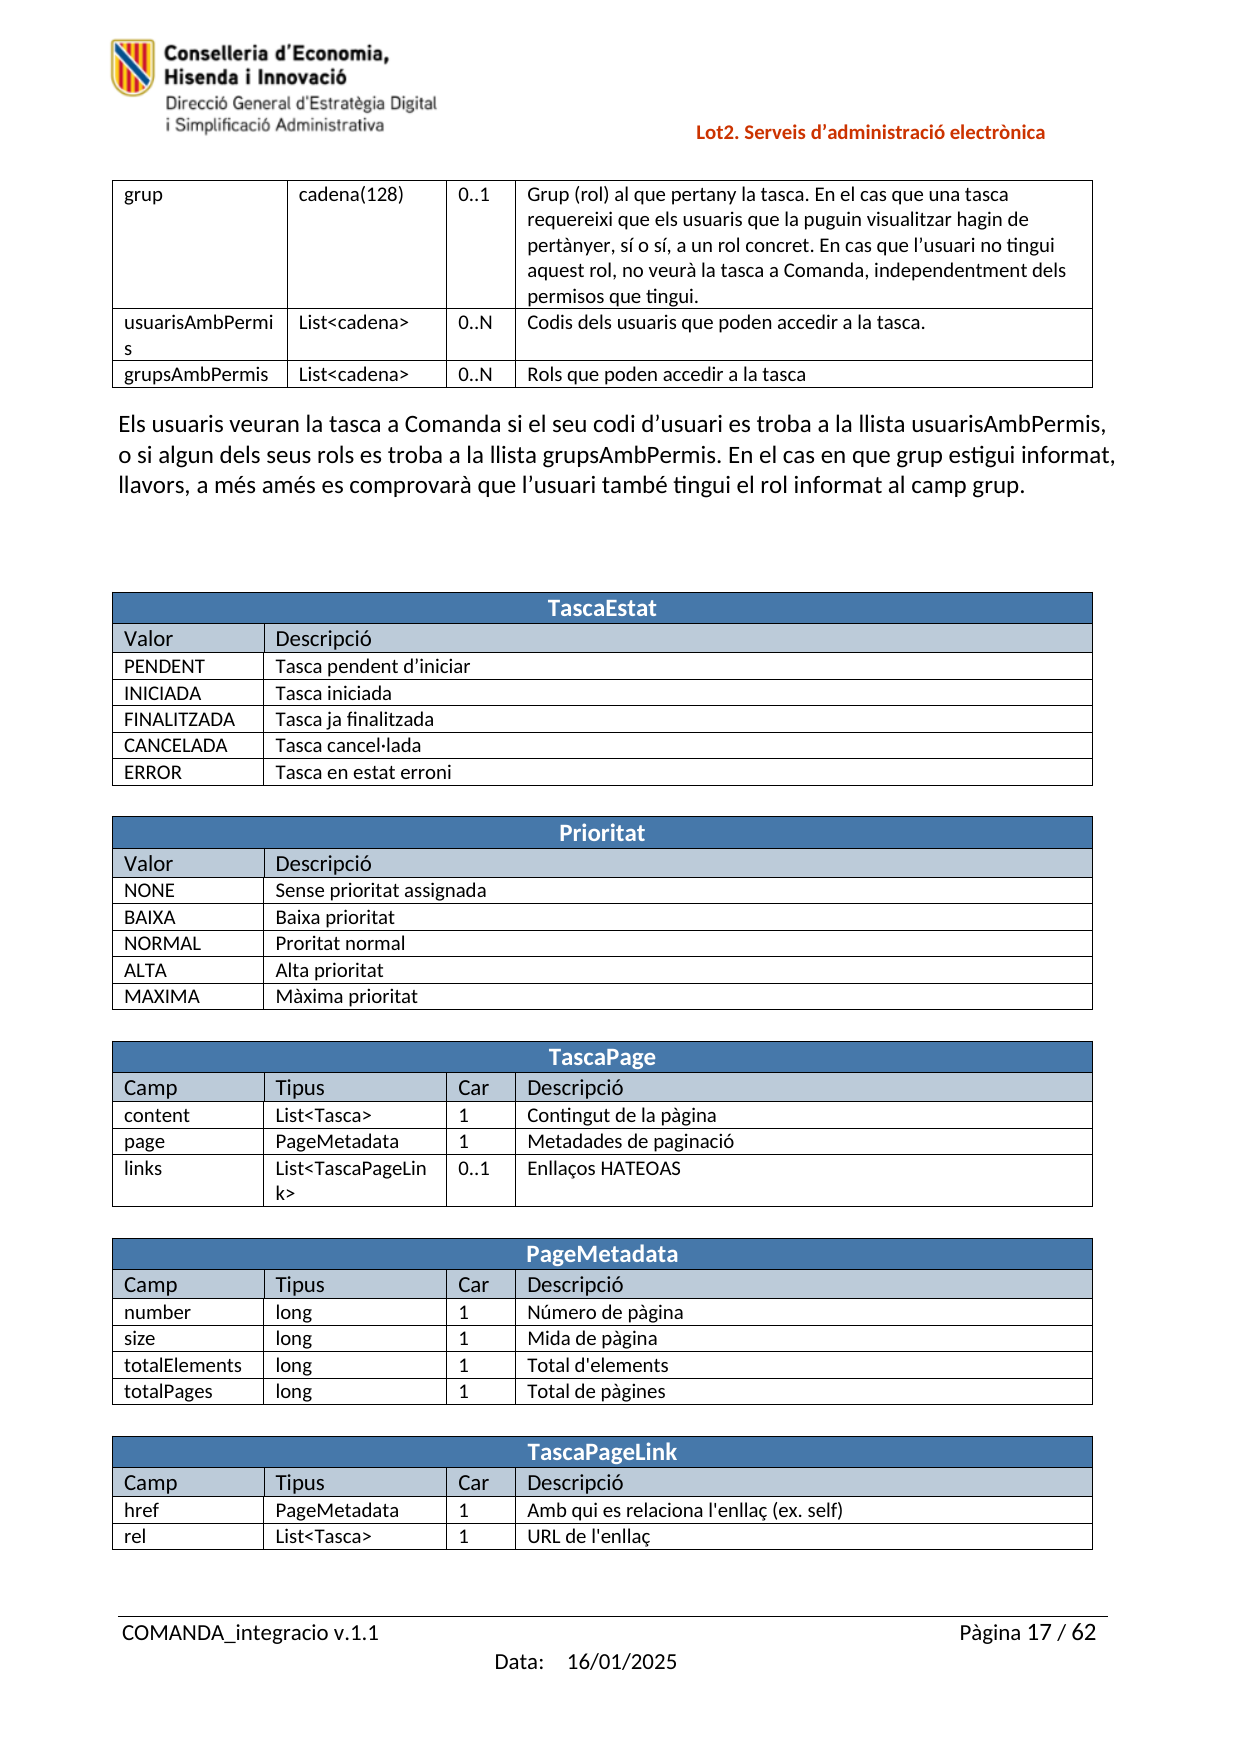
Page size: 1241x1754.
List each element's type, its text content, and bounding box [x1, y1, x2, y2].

table_cell Rols que poden accedir a la tasca [516, 361, 1092, 387]
table_cell Car [447, 1270, 515, 1298]
table_cell Camp [113, 1073, 264, 1101]
table_cell usuarisAmbPermis [113, 309, 287, 360]
table_cell MAXIMA [113, 984, 263, 1009]
table_cell 1 [447, 1379, 515, 1404]
table_cell Camp [113, 1270, 264, 1298]
table_cell Enllaços HATEOAS [516, 1155, 1092, 1206]
table_cell PageMetadata [264, 1497, 446, 1523]
table_cell List<Tasca> [264, 1524, 446, 1549]
table_cell Descripció [265, 849, 1092, 877]
table_cell PageMetadata [264, 1129, 446, 1154]
table_cell FINALITZADA [113, 706, 263, 732]
table_cell href [113, 1497, 263, 1523]
table_header TascaPageLink [113, 1437, 1092, 1467]
table_cell links [113, 1155, 263, 1206]
table_cell List<Tasca> [264, 1102, 446, 1128]
table_cell Número de pàgina [516, 1299, 1092, 1324]
table_cell Tipus [265, 1468, 446, 1496]
table_cell number [113, 1299, 263, 1324]
table_cell Alta prioritat [264, 957, 1092, 982]
table_cell cadena(128) [288, 181, 446, 308]
table_cell Codis dels usuaris que poden accedir a la tasca. [516, 309, 1092, 360]
table_cell rel [113, 1524, 263, 1549]
table_cell 0..N [447, 361, 515, 387]
table_cell Baixa prioritat [264, 904, 1092, 929]
table_cell Tasca cancel·lada [264, 733, 1092, 758]
table_cell NORMAL [113, 931, 263, 956]
table_cell totalPages [113, 1379, 263, 1404]
table_cell Descripció [516, 1270, 1092, 1298]
table_cell Valor [113, 624, 264, 652]
table_header PageMetadata [113, 1239, 1092, 1269]
table_cell Mida de pàgina [516, 1326, 1092, 1351]
table_cell Tasca en estat erroni [264, 759, 1092, 784]
table_cell Descripció [516, 1468, 1092, 1496]
table_cell Tasca ja finalitzada [264, 706, 1092, 732]
table_cell Car [447, 1073, 515, 1101]
table_cell totalElements [113, 1352, 263, 1377]
text Els usuaris veuran la tasca a Comanda si el seu codi d’usuari es troba a la llista usuarisAmbPermis, o si algun dels seus rols es troba a la llista grupsAmbPermis. En el cas en que grup estigui informat, llavors, a més amés es comprovarà que l’usuari també tingui el rol informat al camp grup. [118, 408, 1122, 500]
table_cell 0..1 [447, 1155, 515, 1206]
table_cell Tipus [265, 1270, 446, 1298]
table_cell 1 [447, 1129, 515, 1154]
table_cell NONE [113, 878, 263, 903]
table_cell List<cadena> [288, 309, 446, 360]
table_cell 1 [447, 1102, 515, 1128]
table_cell long [264, 1379, 446, 1404]
table_cell long [264, 1326, 446, 1351]
table_cell 1 [447, 1497, 515, 1523]
table_cell Màxima prioritat [264, 984, 1092, 1009]
table_cell Valor [113, 849, 264, 877]
table_cell CANCELADA [113, 733, 263, 758]
table_cell content [113, 1102, 263, 1128]
table_cell BAIXA [113, 904, 263, 929]
table_cell Total de pàgines [516, 1379, 1092, 1404]
table_cell 1 [447, 1326, 515, 1351]
table_cell Proritat normal [264, 931, 1092, 956]
table_cell size [113, 1326, 263, 1351]
table_header Prioritat [113, 817, 1092, 848]
table_cell List<TascaPageLink> [264, 1155, 446, 1206]
table_cell page [113, 1129, 263, 1154]
table_cell Tasca pendent d’iniciar [264, 653, 1092, 679]
table_cell Sense prioritat assignada [264, 878, 1092, 903]
table_cell 0..1 [447, 181, 515, 308]
table_cell INICIADA [113, 680, 263, 705]
table_header TascaPage [113, 1042, 1092, 1072]
table_cell URL de l'enllaç [516, 1524, 1092, 1549]
table_cell 1 [447, 1524, 515, 1549]
table_cell grup [113, 181, 287, 308]
table_cell long [264, 1352, 446, 1377]
table_cell Tipus [265, 1073, 446, 1101]
table_cell Grup (rol) al que pertany la tasca. En el cas que una tasca requereixi que els usuaris que la puguin visualitzar hagin de pertànyer, sí o sí, a un rol concret. En cas que l’usuari no tingui aquest rol, no veurà la tasca a Comanda, independentment dels permisos que tingui. [516, 181, 1092, 308]
table_cell ERROR [113, 759, 263, 784]
table_cell Descripció [265, 624, 1092, 652]
picture [100, 26, 467, 156]
table_cell Car [447, 1468, 515, 1496]
table_cell long [264, 1299, 446, 1324]
table_cell 1 [447, 1352, 515, 1377]
table_cell Metadades de paginació [516, 1129, 1092, 1154]
table_header TascaEstat [113, 593, 1092, 623]
table_cell grupsAmbPermis [113, 361, 287, 387]
table_cell Total d'elements [516, 1352, 1092, 1377]
table_cell 1 [447, 1299, 515, 1324]
table_cell Descripció [516, 1073, 1092, 1101]
table_cell PENDENT [113, 653, 263, 679]
table_cell ALTA [113, 957, 263, 982]
table_cell Amb qui es relaciona l'enllaç (ex. self) [516, 1497, 1092, 1523]
table_cell Contingut de la pàgina [516, 1102, 1092, 1128]
table_cell List<cadena> [288, 361, 446, 387]
table_cell 0..N [447, 309, 515, 360]
table_cell Camp [113, 1468, 264, 1496]
table_cell Tasca iniciada [264, 680, 1092, 705]
